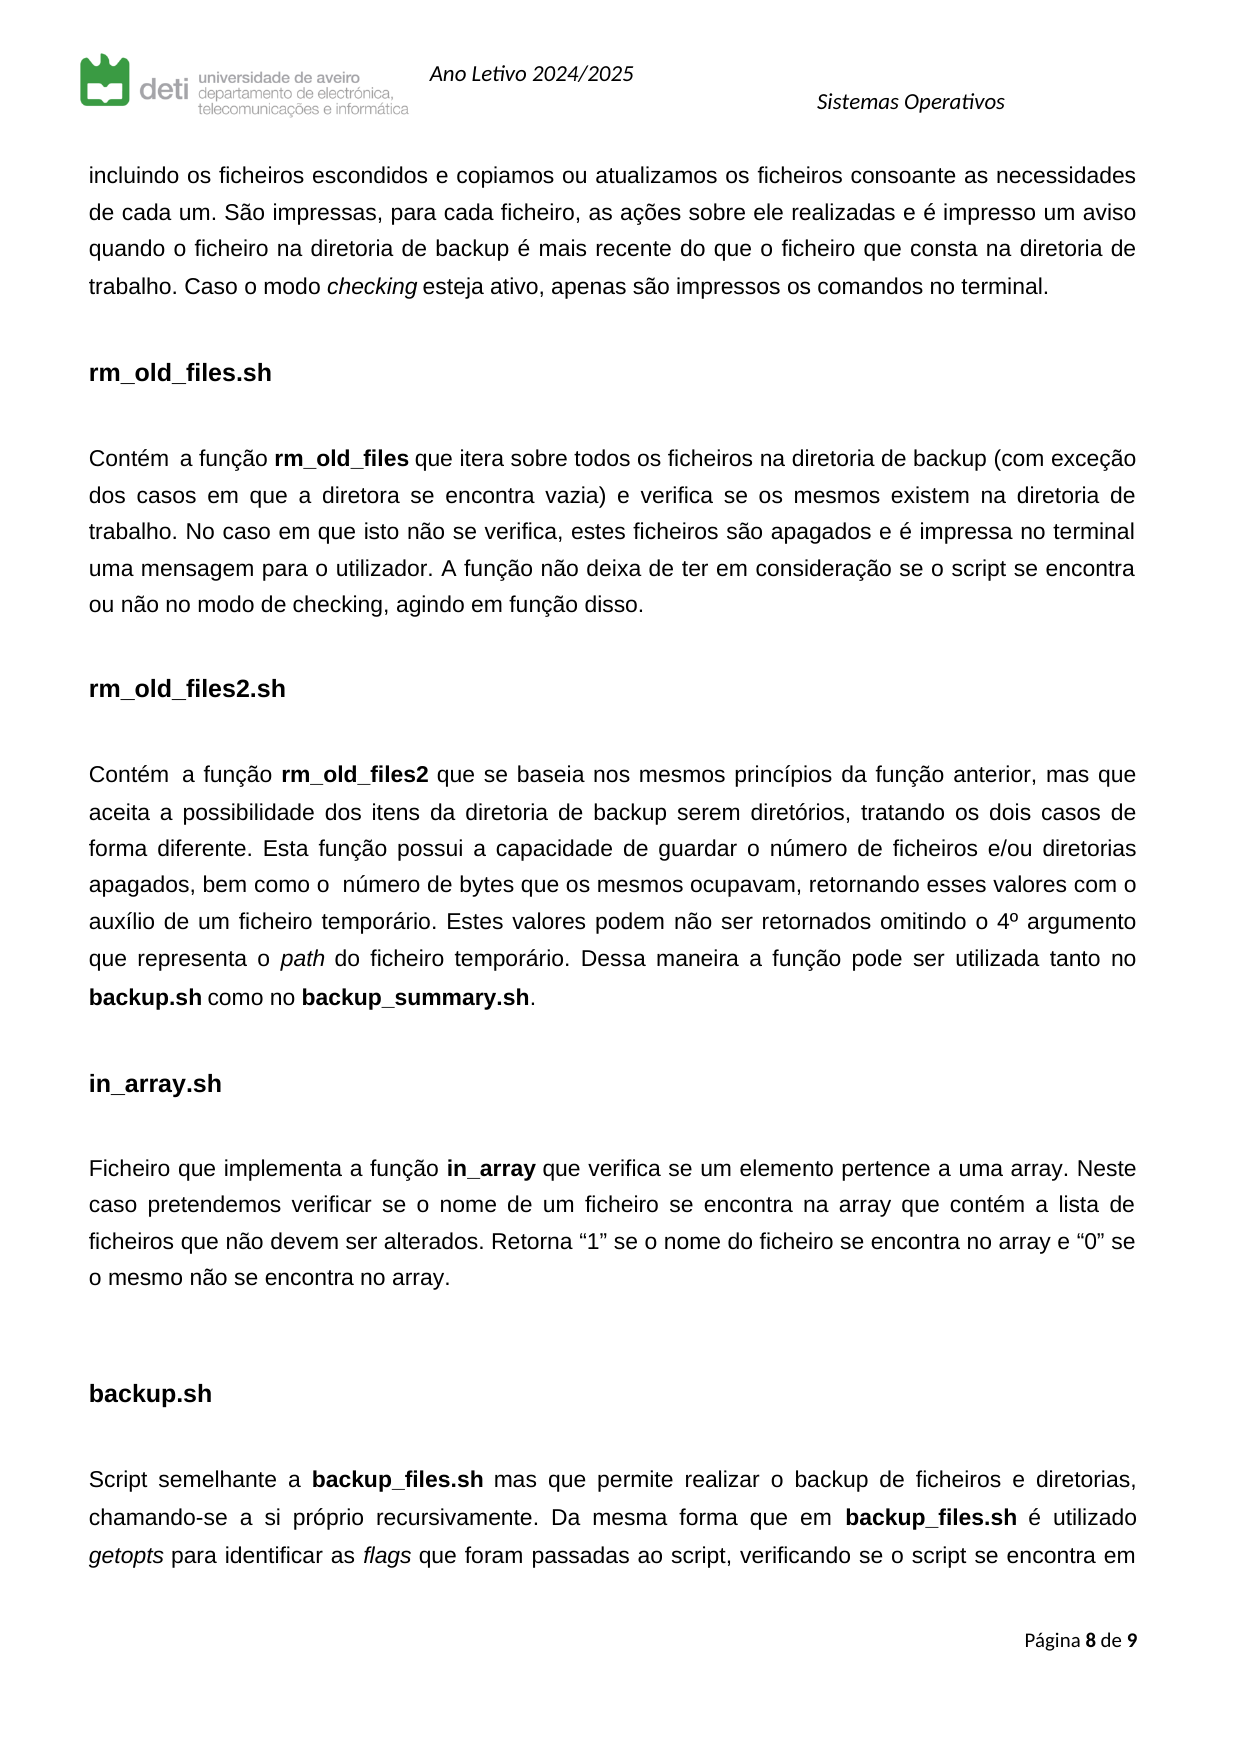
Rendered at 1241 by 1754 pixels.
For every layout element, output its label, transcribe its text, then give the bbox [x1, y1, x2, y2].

picture [78, 48, 410, 118]
text rm_old_files2.sh [89, 674, 1137, 703]
text in_array.sh [89, 1069, 1137, 1097]
text backup.sh [89, 1379, 1137, 1408]
text Script semelhante a backup_files.sh mas que permite realizar o backup de ficheiros e diretorias, chamando-se a si próprio recursivamente. Da mesma forma que em backup_files.sh é utilizado getopts para identificar as flags que foram passadas ao script, verificando se o script se encontra em [89, 1466, 1137, 1569]
text incluindo os ficheiros escondidos e copiamos ou atualizamos os ficheiros consoante as necessidades de cada um. São impressas, para cada ficheiro, as ações sobre ele realizadas e é impresso um aviso quando o ficheiro na diretoria de backup é mais recente do que o ficheiro que consta na diretoria de trabalho. Caso o modo checking esteja ativo, apenas são impressos os comandos no terminal. [89, 162, 1137, 300]
text Ficheiro que implementa a função in_array que verifica se um elemento pertence a uma array. Neste caso pretendemos verificar se o nome de um ficheiro se encontra na array que contém a lista de ficheiros que não devem ser alterados. Retorna “1” se o nome do ficheiro se encontra no array e “0” se o mesmo não se encontra no array. [89, 1155, 1137, 1290]
text Contém a função rm_old_files que itera sobre todos os ficheiros na diretoria de backup (com exceção dos casos em que a diretora se encontra vazia) e verifica se os mesmos existem na diretoria de trabalho. No caso em que isto não se verifica, estes ficheiros são apagados e é impressa no terminal uma mensagem para o utilizador. A função não deixa de ter em consideração se o script se encontra ou não no modo de checking, agindo em função disso. [89, 444, 1137, 617]
text rm_old_files.sh [89, 358, 1137, 386]
text Contém a função rm_old_files2 que se baseia nos mesmos princípios da função anterior, mas que aceita a possibilidade dos itens da diretoria de backup serem diretórios, tratando os dois casos de forma diferente. Esta função possui a capacidade de guardar o número de ficheiros e/ou diretorias apagados, bem como o número de bytes que os mesmos ocupavam, retornando esses valores com o auxílio de um ficheiro temporário. Estes valores podem não ser retornados omitindo o 4º argumento que representa o path do ficheiro temporário. Dessa maneira a função pode ser utilizada tanto no backup.sh como no backup_summary.sh. [89, 761, 1137, 1011]
